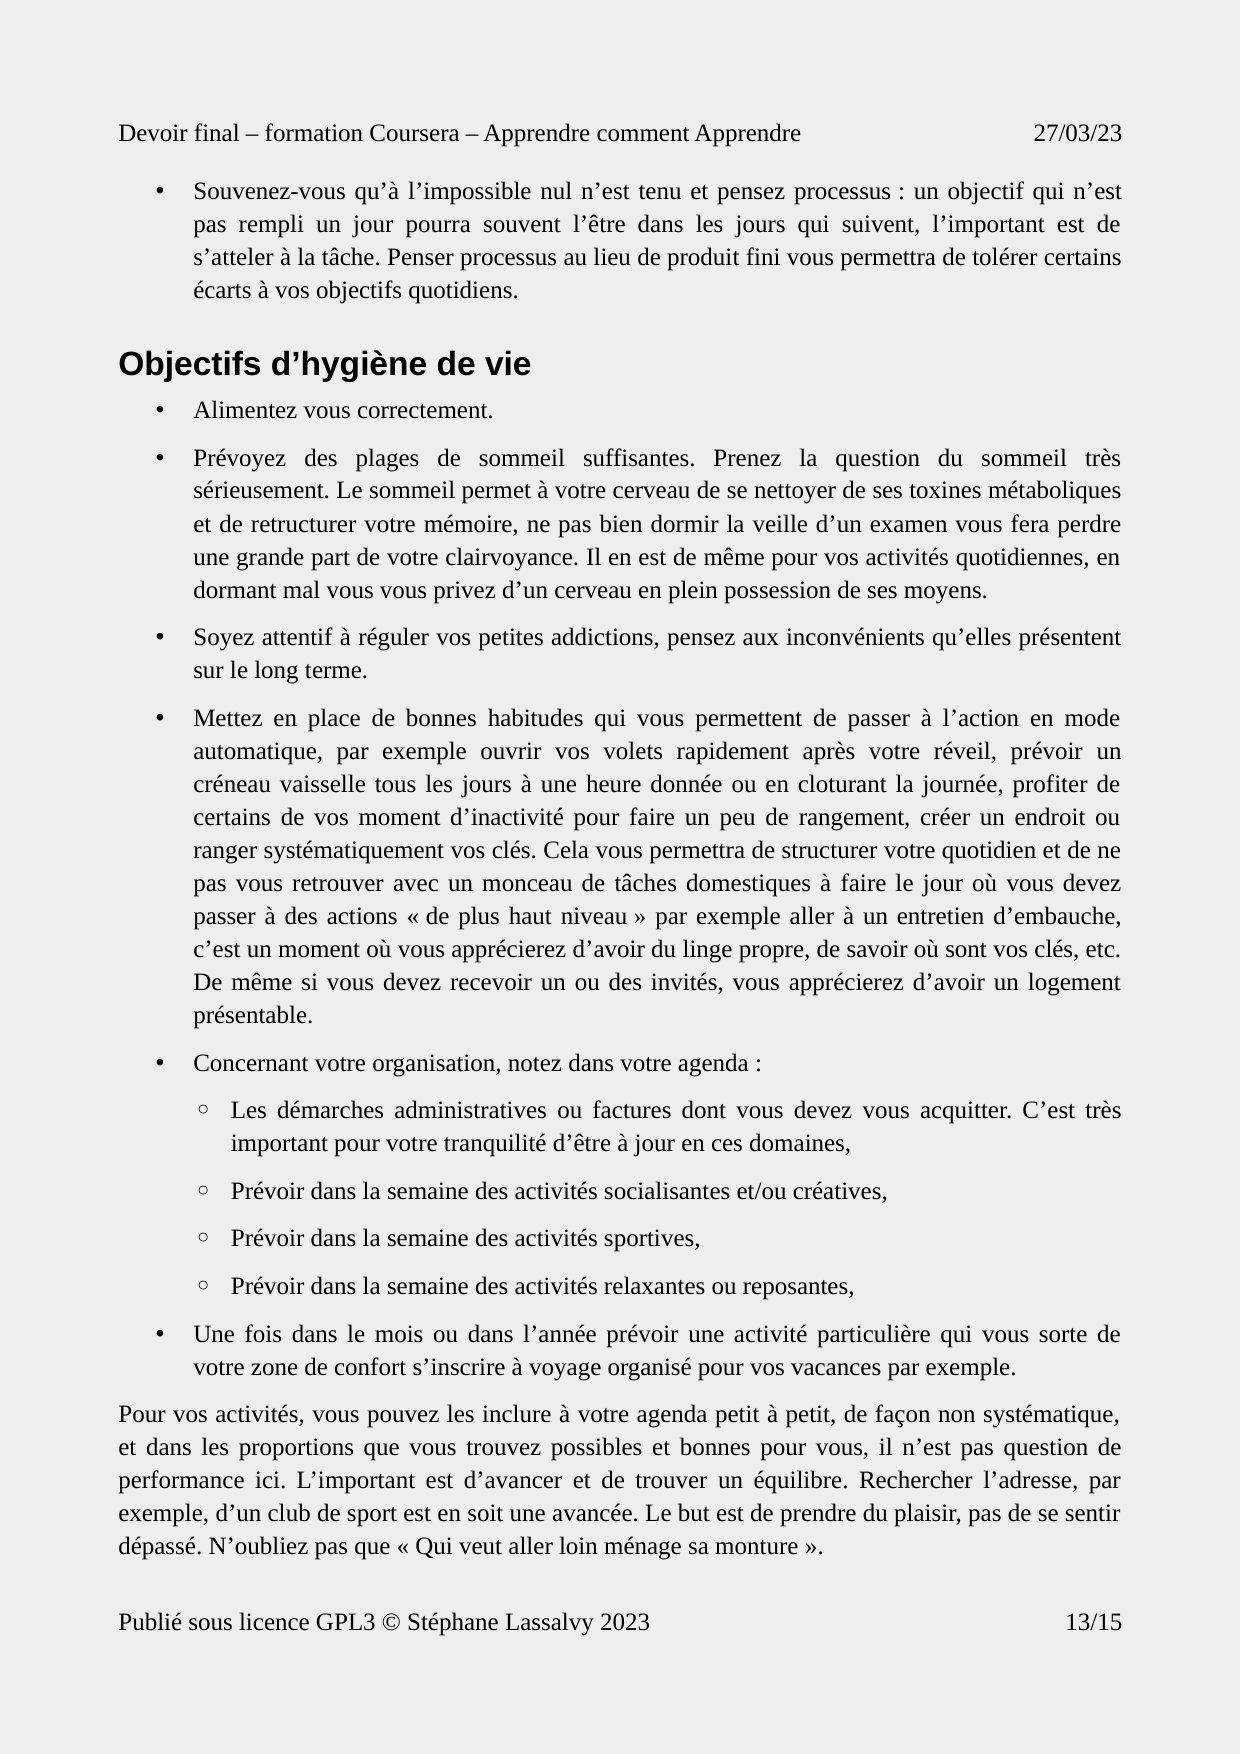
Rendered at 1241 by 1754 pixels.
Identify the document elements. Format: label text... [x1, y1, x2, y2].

list Une fois dans le mois ou dans l’année prévoir une activité particulière qui vous sorte de votre zone de confort s’inscrire à voyage organisé pour vos vacances par exemple. [156, 1319, 1122, 1381]
list Prévoir dans la semaine des activités socialisantes et/ou créatives, [193, 1176, 1122, 1205]
list Prévoir dans la semaine des activités relaxantes ou reposantes, [193, 1271, 1122, 1300]
list Mettez en place de bonnes habitudes qui vous permettent de passer à l’action en mode automatique, par exemple ouvrir vos volets rapidement après votre réveil, prévoir un créneau vaisselle tous les jours à une heure donnée ou en cloturant la journée, profiter de certains de vos moment d’inactivité pour faire un peu de rangement, créer un endroit ou ranger systématiquement vos clés. Cela vous permettra de structurer votre quotidien et de ne pas vous retrouver avec un monceau de tâches domestiques à faire le jour où vous devez passer à des actions « de plus haut niveau » par exemple aller à un entretien d’embauche, c’est un moment où vous apprécierez d’avoir du linge propre, de savoir où sont vos clés, etc. De même si vous devez recevoir un ou des invités, vous apprécierez d’avoir un logement présentable. [156, 703, 1122, 1029]
list Prévoyez des plages de sommeil suffisantes. Prenez la question du sommeil très sérieusement. Le sommeil permet à votre cerveau de se nettoyer de ses toxines métaboliques et de retructurer votre mémoire, ne pas bien dormir la veille d’un examen vous fera perdre une grande part de votre clairvoyance. Il en est de même pour vos activités quotidiennes, en dormant mal vous vous privez d’un cerveau en plein possession de ses moyens. [156, 443, 1122, 603]
subtitle Objectifs d’hygiène de vie [118, 344, 1122, 382]
list Alimentez vous correctement. [156, 395, 1122, 424]
text Pour vos activités, vous pouvez les inclure à votre agenda petit à petit, de façon non systématique, et dans les proportions que vous trouvez possibles et bonnes pour vous, il n’est pas question de performance ici. L’important est d’avancer et de trouver un équilibre. Rechercher l’adresse, par exemple, d’un club de sport est en soit une avancée. Le but est de prendre du plaisir, pas de se sentir dépassé. N’oubliez pas que « Qui veut aller loin ménage sa monture ». [118, 1399, 1122, 1560]
list Les démarches administratives ou factures dont vous devez vous acquitter. C’est très important pour votre tranquilité d’être à jour en ces domaines, [193, 1095, 1122, 1157]
list Souvenez-vous qu’à l’impossible nul n’est tenu et pensez processus : un objectif qui n’est pas rempli un jour pourra souvent l’être dans les jours qui suivent, l’important est de s’atteler à la tâche. Penser processus au lieu de produit fini vous permettra de tolérer certains écarts à vos objectifs quotidiens. [156, 176, 1122, 304]
list Concernant votre organisation, notez dans votre agenda : [156, 1048, 1122, 1076]
list Soyez attentif à réguler vos petites addictions, pensez aux inconvénients qu’elles présentent sur le long terme. [156, 622, 1122, 684]
list Prévoir dans la semaine des activités sportives, [193, 1223, 1122, 1252]
